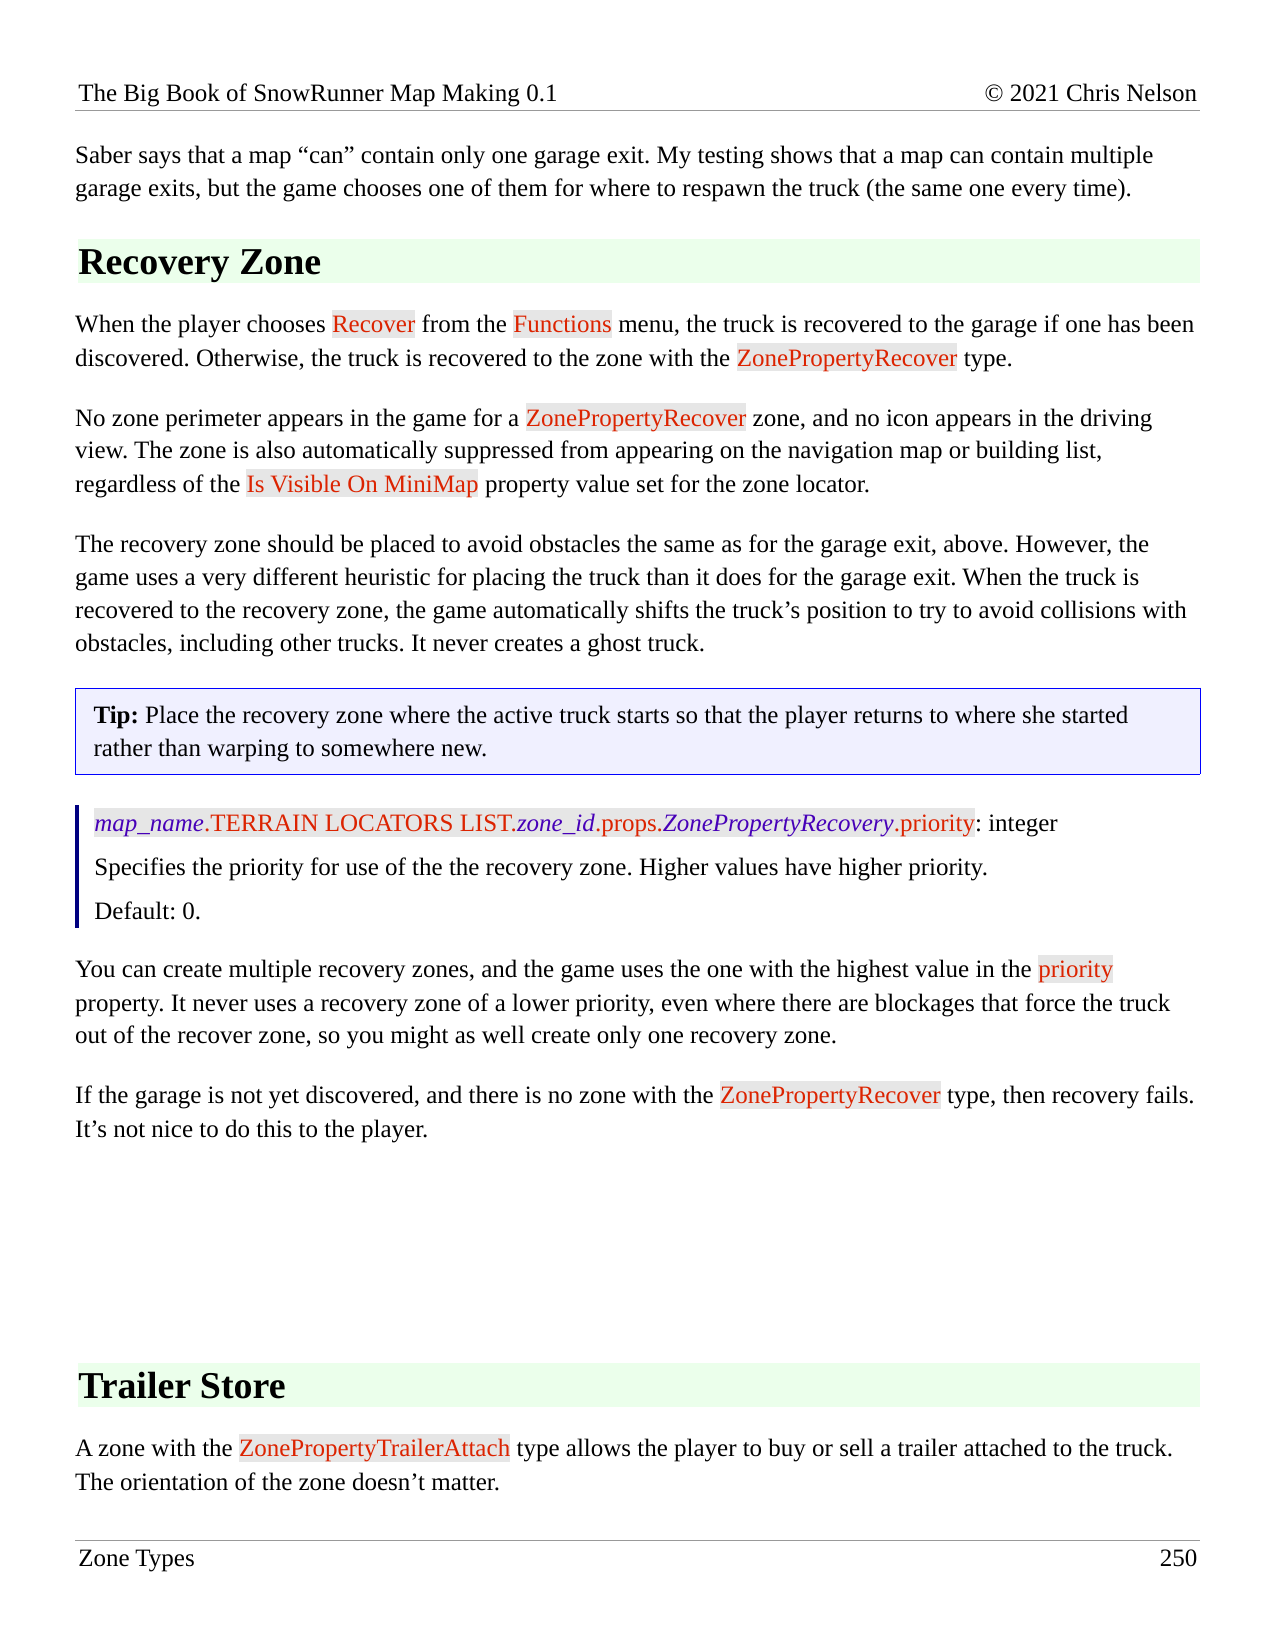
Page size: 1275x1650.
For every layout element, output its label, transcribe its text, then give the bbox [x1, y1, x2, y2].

text The recovery zone should be placed to avoid obstacles the same as for the garage exit, above. However, the game uses a very different heuristic for placing the truck than it does for the garage exit. When the truck is recovered to the recovery zone, the game automatically shifts the truck’s position to try to avoid collisions with obstacles, including other trucks. It never creates a ghost truck. [75, 529, 1200, 656]
text You can create multiple recovery zones, and the game uses the one with the highest value in the priority property. It never uses a recovery zone of a lower priority, even where there are blockages that force the truck out of the recover zone, so you might as well create only one recovery zone. [75, 954, 1200, 1049]
text No zone perimeter appears in the game for a ZonePropertyRecover zone, and no icon appears in the driving view. The zone is also automatically suppressed from appearing on the navigation map or building list, regardless of the Is Visible On MiniMap property value set for the zone locator. [75, 403, 1200, 497]
text Specifies the priority for use of the the recovery zone. Higher values have higher priority. [79, 849, 1200, 881]
text If the garage is not yet discovered, and there is no zone with the ZonePropertyRecover type, then recovery fails. It’s not nice to do this to the player. [75, 1081, 1200, 1142]
subtitle Recovery Zone [78, 239, 1200, 283]
text Saber says that a map “can” contain only one garage exit. My testing shows that a map can contain multiple garage exits, but the game chooses one of them for where to respawn the truck (the same one every time). [75, 140, 1200, 202]
list Place the recovery zone where the active truck starts so that the player returns to where she started rather than warping to somewhere new. [76, 689, 1200, 774]
text A zone with the ZonePropertyTrailerAttach type allows the player to buy or sell a trailer attached to the truck. The orientation of the zone doesn’t matter. [75, 1433, 1200, 1495]
text map_name.TERRAIN LOCATORS LIST.zone_id.props.ZonePropertyRecovery.priority: integer [79, 805, 1200, 837]
subtitle Trailer Store [78, 1363, 1200, 1407]
text When the player chooses Recover from the Functions menu, the truck is recovered to the garage if one has been discovered. Otherwise, the truck is recovered to the zone with the ZonePropertyRecover type. [75, 309, 1200, 371]
text Default: 0. [79, 893, 1200, 928]
